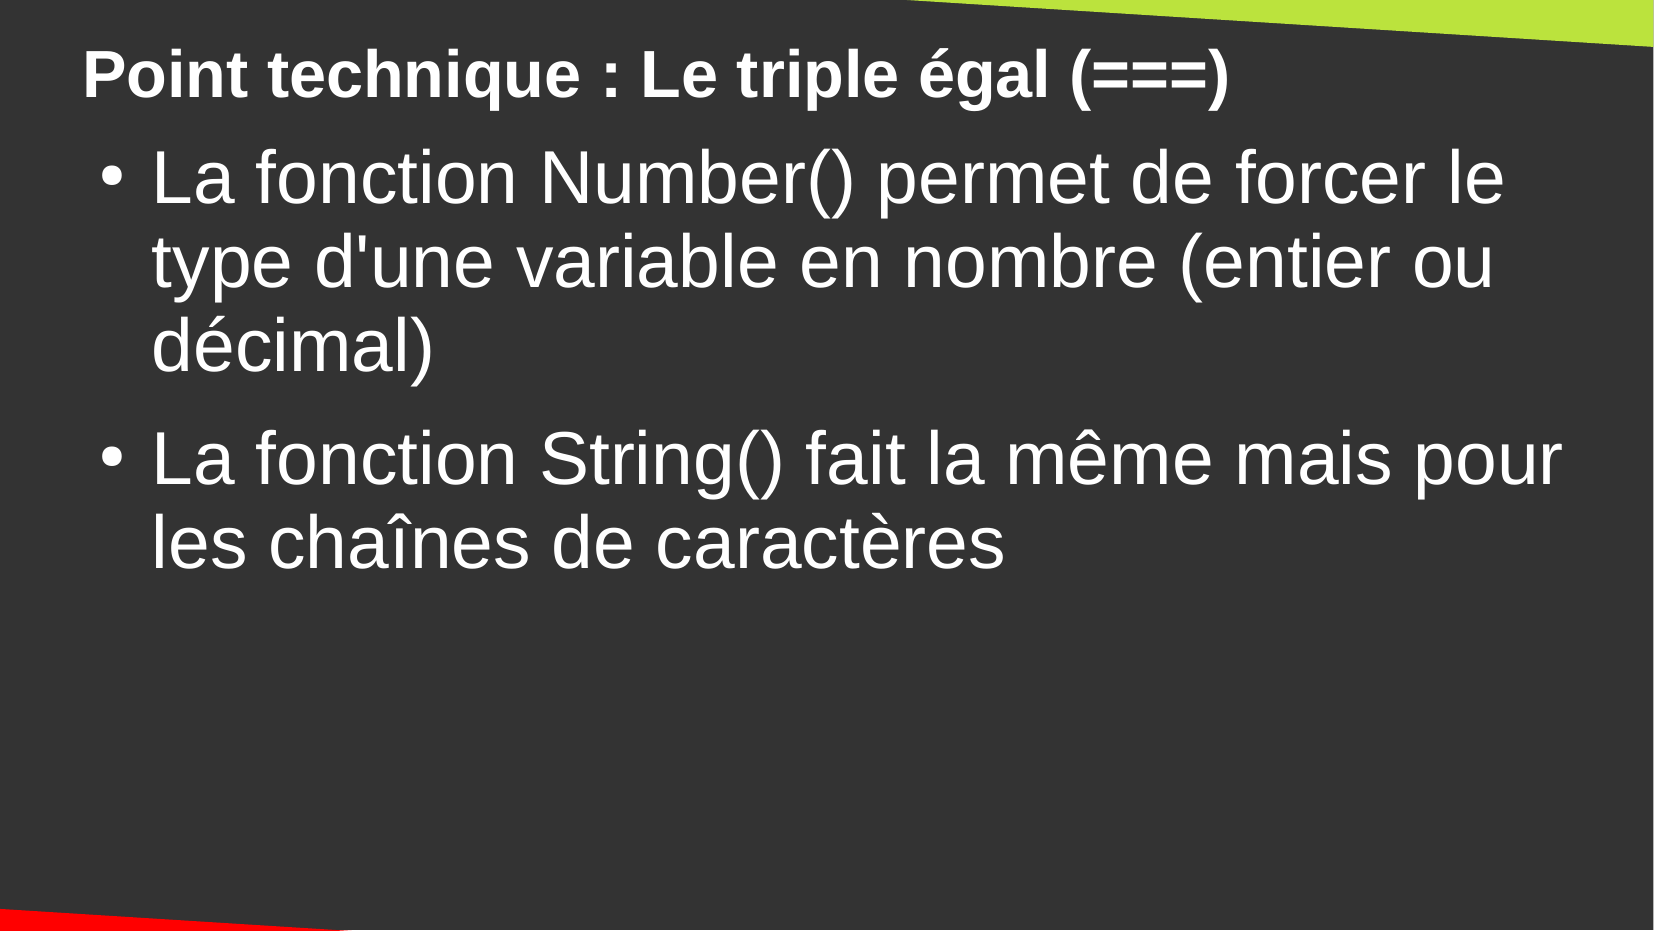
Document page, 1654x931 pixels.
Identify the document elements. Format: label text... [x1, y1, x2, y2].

text_box [0, 908, 352, 931]
text_box [906, 0, 1654, 47]
title Point technique : Le triple égal (===) [82, 37, 1571, 114]
list La fonction Number() permet de forcer le type d'une variable en nombre (entier ou décimal) La fonction String() fait la même mais pour les chaînes de caractères [80, 135, 1620, 697]
